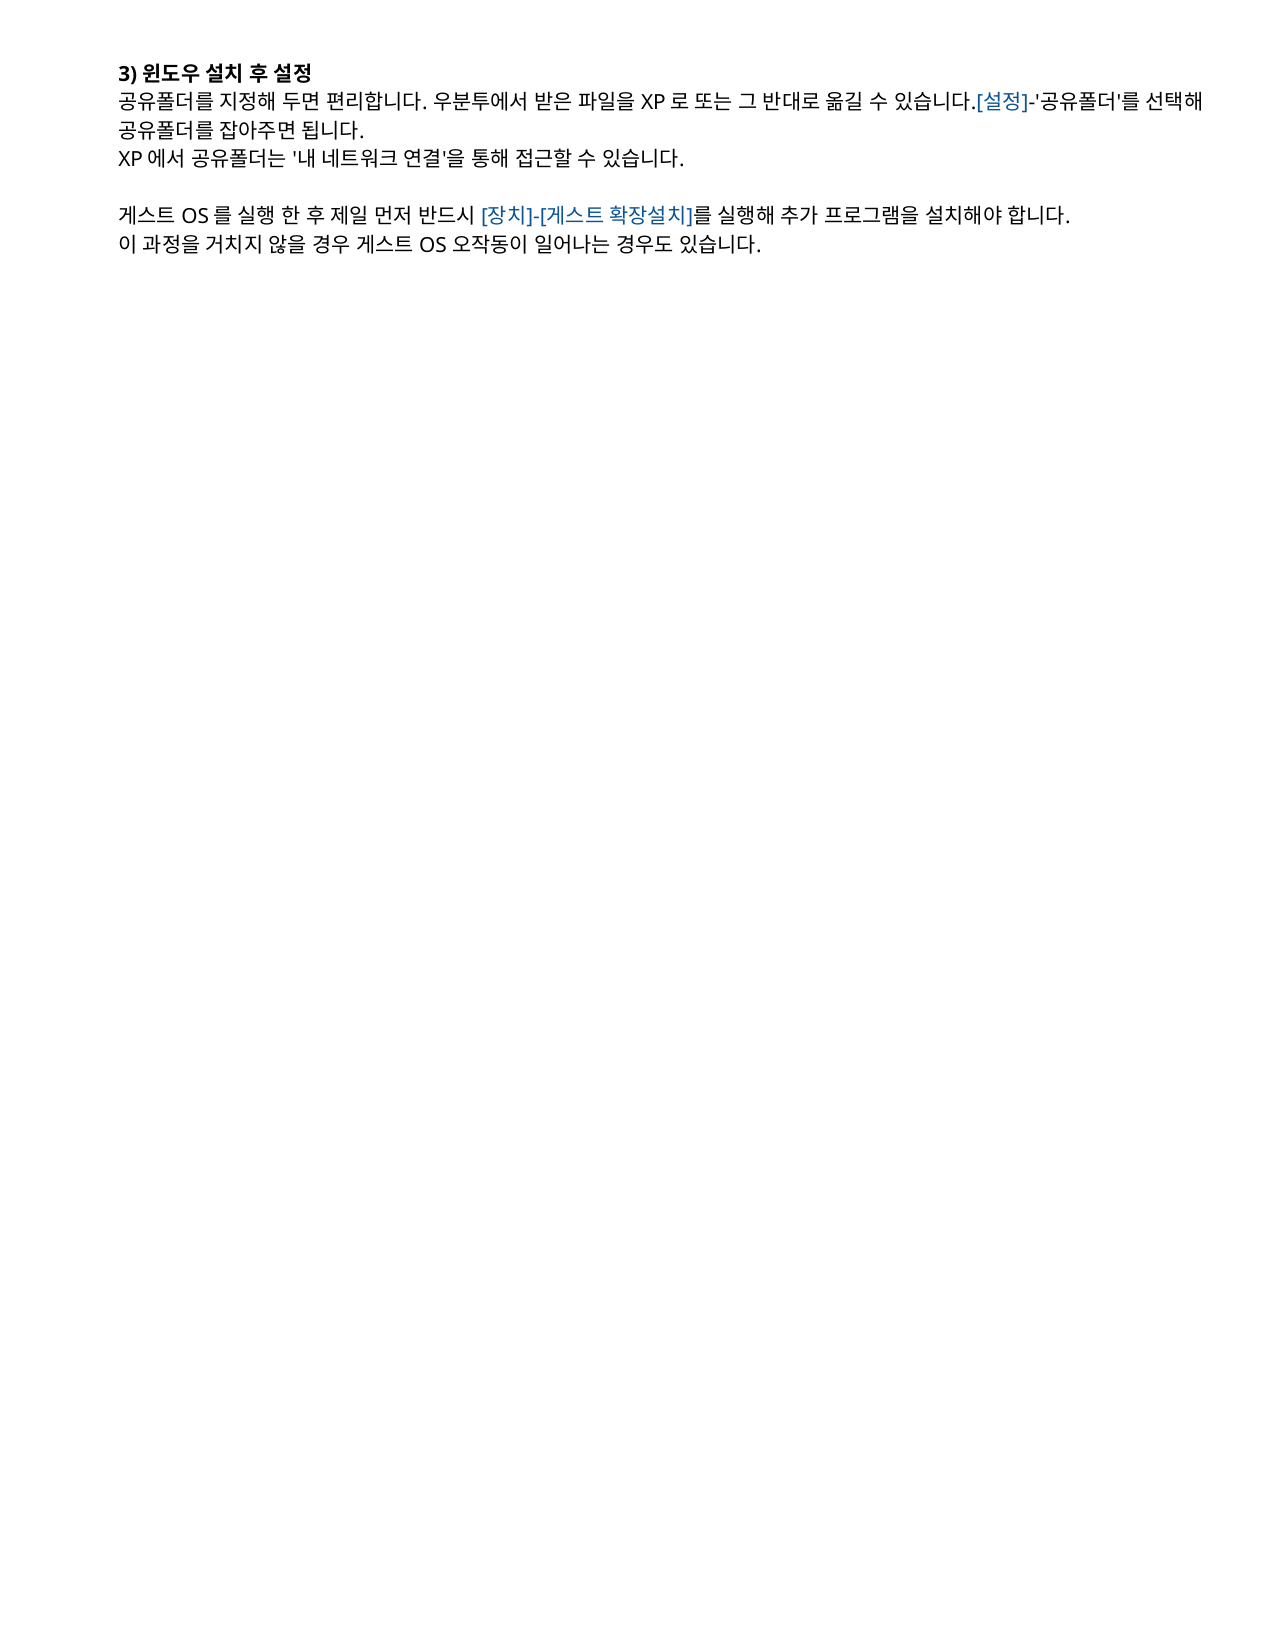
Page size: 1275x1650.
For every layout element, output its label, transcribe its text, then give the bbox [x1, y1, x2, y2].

text 3) 윈도우 설치 후 설정 공유폴더를 지정해 두면 편리합니다. 우분투에서 받은 파일을 XP로 또는 그 반대로 옮길 수 있습니다.[설정]-'공유폴더'를 선택해 공유폴더를 잡아주면 됩니다. XP에서 공유폴더는 '내 네트워크 연결'을 통해 접근할 수 있습니다. 게스트 OS를 실행 한 후 제일 먼저 반드시 [장치]-[게스트 확장설치]를 실행해 추가 프로그램을 설치해야 합니다. 이 과정을 거치지 않을 경우 게스트 OS 오작동이 일어나는 경우도 있습니다. [118, 59, 1216, 287]
